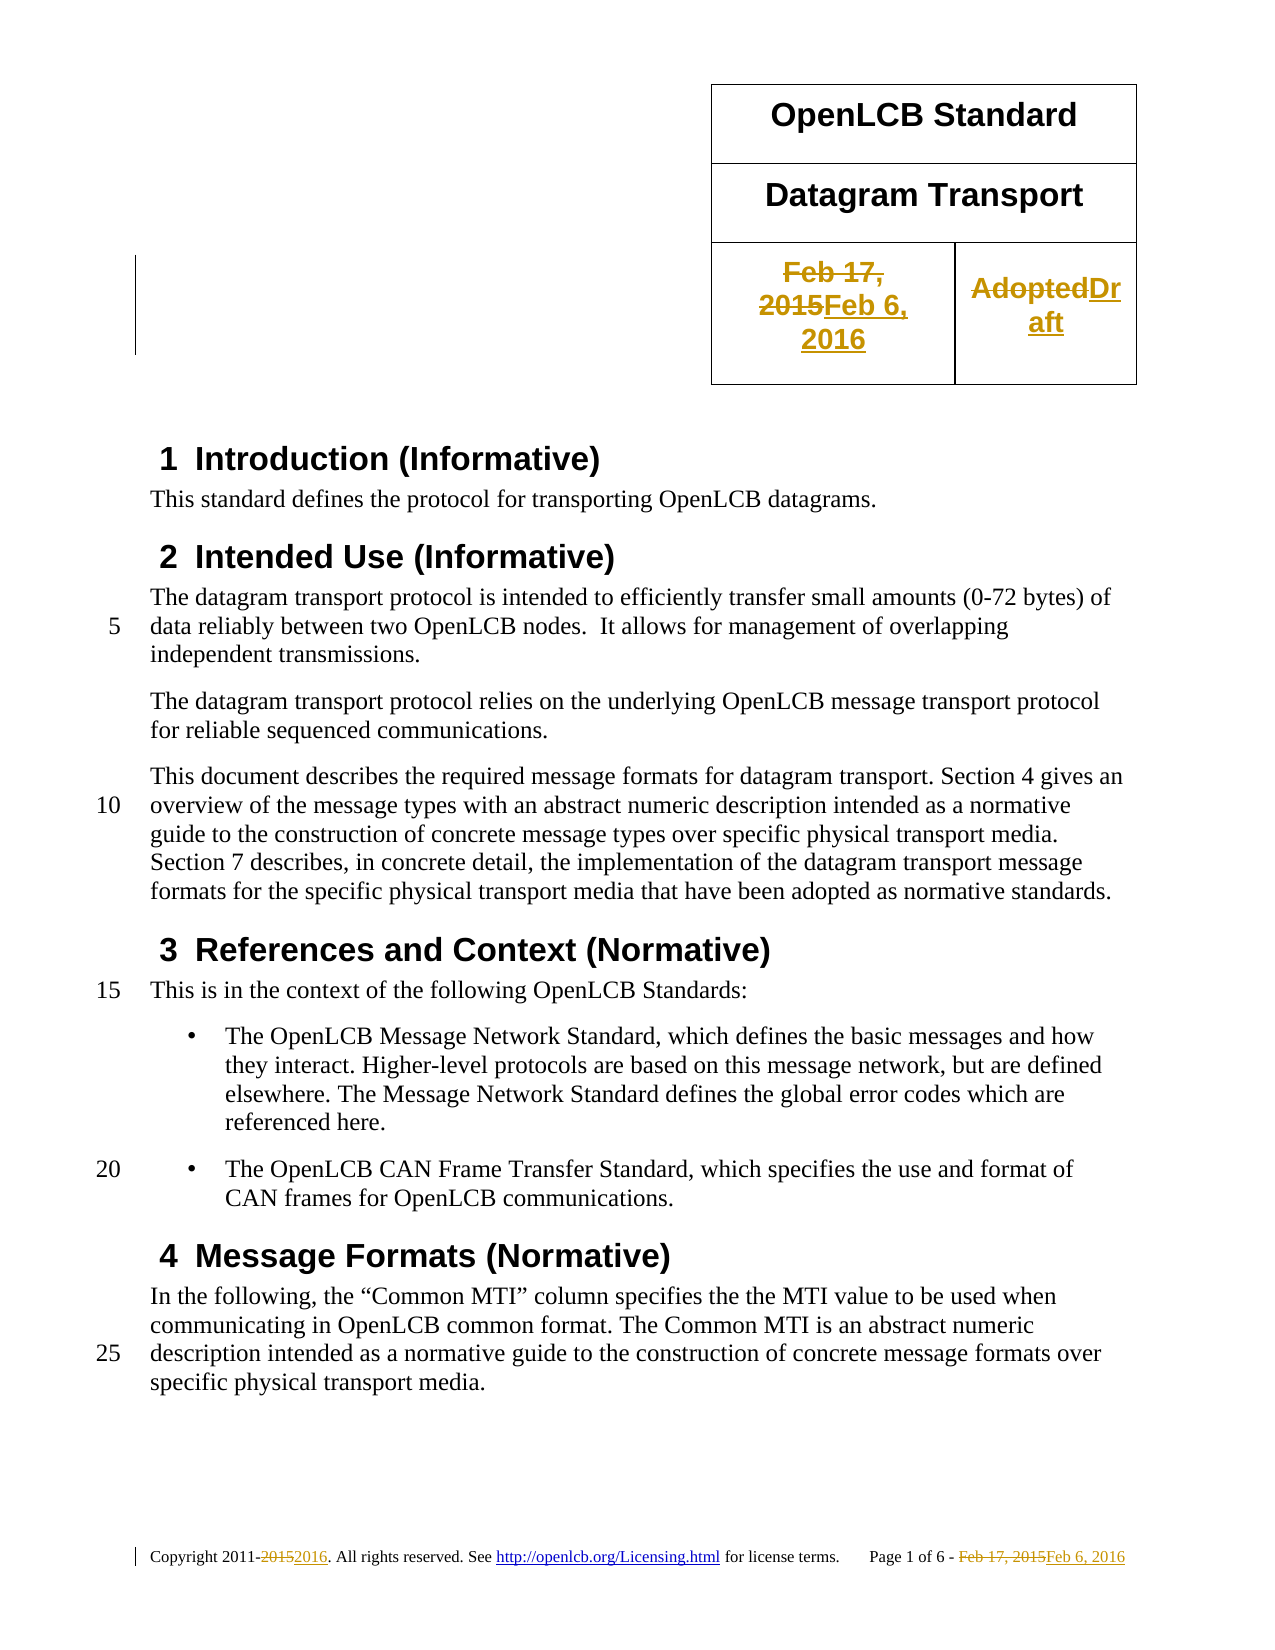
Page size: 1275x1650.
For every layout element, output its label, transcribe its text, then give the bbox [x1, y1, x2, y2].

text This standard defines the protocol for transporting OpenLCB datagrams. [150, 484, 1125, 512]
list The OpenLCB CAN Frame Transfer Standard, which specifies the use and format of CAN frames for OpenLCB communications. [187, 1154, 1125, 1211]
text This document describes the required message formats for datagram transport. Section 4 gives an overview of the message types with an abstract numeric description intended as a normative guide to the construction of concrete message types over specific physical transport media. Section 7 describes, in concrete detail, the implementation of the datagram transport message formats for the specific physical transport media that have been adopted as normative standards. [150, 761, 1125, 905]
subtitle Introduction (Informative) [150, 439, 1125, 477]
subtitle References and Context (Normative) [150, 930, 1125, 968]
text The datagram transport protocol relies on the underlying OpenLCB message transport protocol for reliable sequenced communications. [150, 686, 1125, 743]
subtitle Message Formats (Normative) [150, 1236, 1125, 1275]
text In the following, the “Common MTI” column specifies the the MTI value to be used when communicating in OpenLCB common format. The Common MTI is an abstract numeric description intended as a normative guide to the construction of concrete message formats over specific physical transport media. [150, 1281, 1125, 1396]
subtitle Intended Use (Informative) [150, 537, 1125, 576]
text This is in the context of the following OpenLCB Standards: [150, 975, 1125, 1003]
list The OpenLCB Message Network Standard, which defines the basic messages and how they interact. Higher-level protocols are based on this message network, but are defined elsewhere. The Message Network Standard defines the global error codes which are referenced here. [187, 1021, 1125, 1136]
text The datagram transport protocol is intended to efficiently transfer small amounts (0-72 bytes) of data reliably between two OpenLCB nodes. It allows for management of overlapping independent transmissions. [150, 582, 1125, 668]
